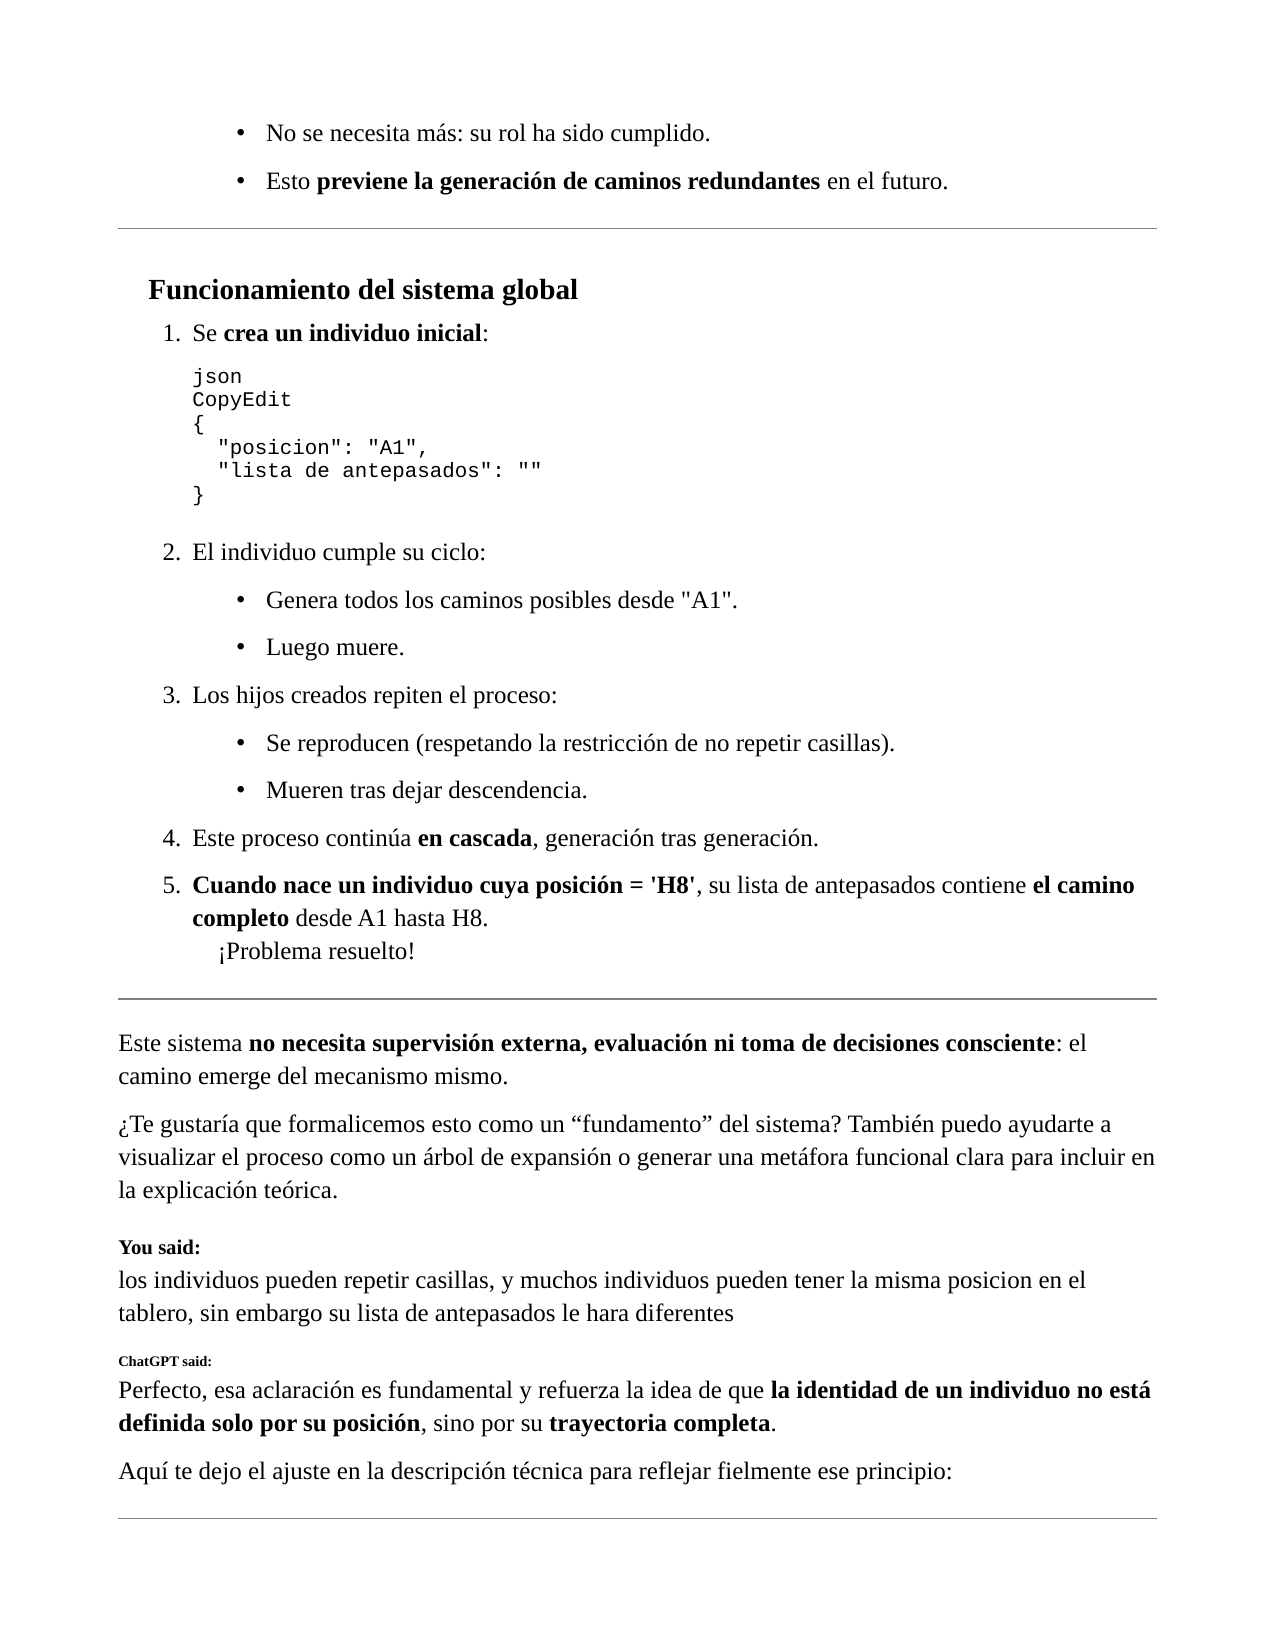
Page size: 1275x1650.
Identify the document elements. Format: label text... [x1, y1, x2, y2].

list json [162, 366, 1157, 389]
list El individuo cumple su ciclo: [162, 537, 1157, 566]
subtitle You said: [118, 1235, 1157, 1259]
list No se necesita más: su rol ha sido cumplido. [236, 118, 1157, 147]
list Genera todos los caminos posibles desde "A1". [236, 585, 1157, 613]
list Los hijos creados repiten el proceso: [162, 680, 1157, 709]
list Luego muere. [236, 632, 1157, 661]
list Esto previene la generación de caminos redundantes en el futuro. [236, 166, 1157, 194]
text Aquí te dejo el ajuste en la descripción técnica para reflejar fielmente ese principio: [118, 1456, 1157, 1485]
list "posicion": "A1", [162, 437, 1157, 460]
list CopyEdit [162, 389, 1157, 413]
list "lista de antepasados": "" [162, 460, 1157, 484]
list } [162, 484, 1157, 508]
list Mueren tras dejar descendencia. [236, 775, 1157, 804]
list Se reproducen (respetando la restricción de no repetir casillas). [236, 728, 1157, 756]
subtitle 🔁 Funcionamiento del sistema global [118, 272, 1157, 306]
text Perfecto, esa aclaración es fundamental y refuerza la idea de que la identidad de un individuo no está definida solo por su posición, sino por su trayectoria completa. [118, 1375, 1157, 1437]
list Este proceso continúa en cascada, generación tras generación. [162, 823, 1157, 852]
list Cuando nace un individuo cuya posición = 'H8', su lista de antepasados contiene el camino completo desde A1 hasta H8. 🎯 ¡Problema resuelto! [162, 870, 1157, 965]
text los individuos pueden repetir casillas, y muchos individuos pueden tener la misma posicion en el tablero, sin embargo su lista de antepasados le hara diferentes [118, 1265, 1157, 1327]
subtitle ChatGPT said: [118, 1352, 1157, 1369]
list { [162, 413, 1157, 437]
text Este sistema no necesita supervisión externa, evaluación ni toma de decisiones consciente: el camino emerge del mecanismo mismo. [118, 1028, 1157, 1090]
list Se crea un individuo inicial: [162, 318, 1157, 347]
text ¿Te gustaría que formalicemos esto como un “fundamento” del sistema? También puedo ayudarte a visualizar el proceso como un árbol de expansión o generar una metáfora funcional clara para incluir en la explicación teórica. [118, 1109, 1157, 1204]
